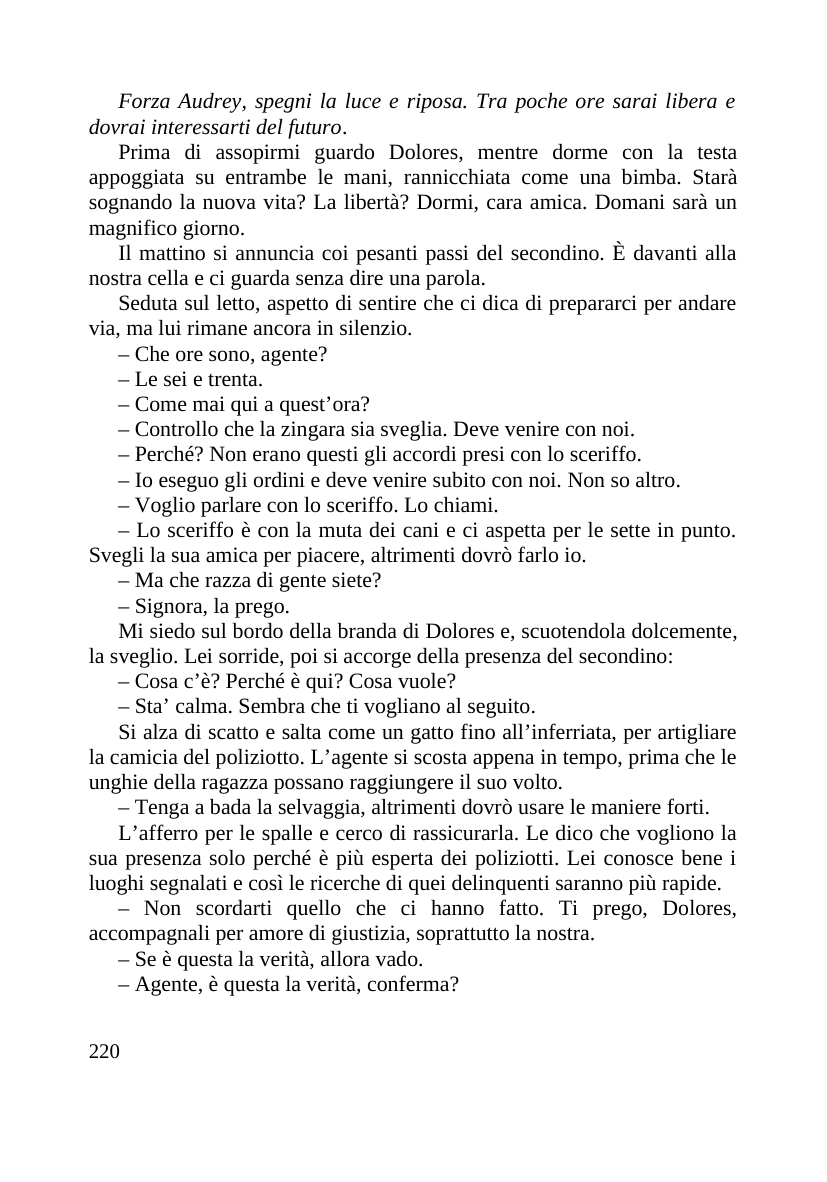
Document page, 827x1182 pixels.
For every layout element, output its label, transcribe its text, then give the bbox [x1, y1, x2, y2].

text Mi siedo sul bordo della branda di Dolores e, scuotendola dolcemente, la sveglio. Lei sorride, poi si accorge della presenza del secondino: [88, 618, 738, 668]
text Forza Audrey, spegni la luce e riposa. Tra poche ore sarai libera e dovrai interessarti del futuro. [88, 88, 738, 139]
text – Come mai qui a quest’ora? [88, 391, 738, 416]
text L’afferro per le spalle e cerco di rassicurarla. Le dico che vogliono la sua presenza solo perché è più esperta dei poliziotti. Lei conosce bene i luoghi segnalati e così le ricerche di quei delinquenti saranno più rapide. [88, 819, 738, 895]
text – Voglio parlare con lo sceriffo. Lo chiami. [88, 492, 738, 517]
text – Ma che razza di gente siete? [88, 567, 738, 593]
text Il mattino si annuncia coi pesanti passi del secondino. È davanti alla nostra cella e ci guarda senza dire una parola. [88, 240, 738, 290]
text Si alza di scatto e salta come un gatto fino all’inferriata, per artigliare la camicia del poliziotto. L’agente si scosta appena in tempo, prima che le unghie della ragazza possano raggiungere il suo volto. [88, 719, 738, 794]
text – Se è questa la verità, allora vado. [88, 946, 738, 971]
text – Cosa c’è? Perché è qui? Cosa vuole? [88, 668, 738, 693]
text – Non scordarti quello che ci hanno fatto. Ti prego, Dolores, accompagnali per amore di giustizia, soprattutto la nostra. [88, 895, 738, 946]
text – Signora, la prego. [88, 593, 738, 618]
text – Controllo che la zingara sia sveglia. Deve venire con noi. [88, 416, 738, 441]
text Seduta sul letto, aspetto di sentire che ci dica di prepararci per andare via, ma lui rimane ancora in silenzio. [88, 290, 738, 341]
text – Sta’ calma. Sembra che ti vogliano al seguito. [88, 693, 738, 719]
text – Io eseguo gli ordini e deve venire subito con noi. Non so altro. [88, 467, 738, 492]
text – Agente, è questa la verità, conferma? [88, 971, 738, 996]
text – Le sei e trenta. [88, 366, 738, 391]
text Prima di assopirmi guardo Dolores, mentre dorme con la testa appoggiata su entrambe le mani, rannicchiata come una bimba. Starà sognando la nuova vita? La libertà? Dormi, cara amica. Domani sarà un magnifico giorno. [88, 139, 738, 240]
text – Tenga a bada la selvaggia, altrimenti dovrò usare le maniere forti. [88, 794, 738, 819]
text – Lo sceriffo è con la muta dei cani e ci aspetta per le sette in punto. Svegli la sua amica per piacere, altrimenti dovrò farlo io. [88, 517, 738, 567]
text – Che ore sono, agente? [88, 341, 738, 366]
text – Perché? Non erano questi gli accordi presi con lo sceriffo. [88, 441, 738, 467]
